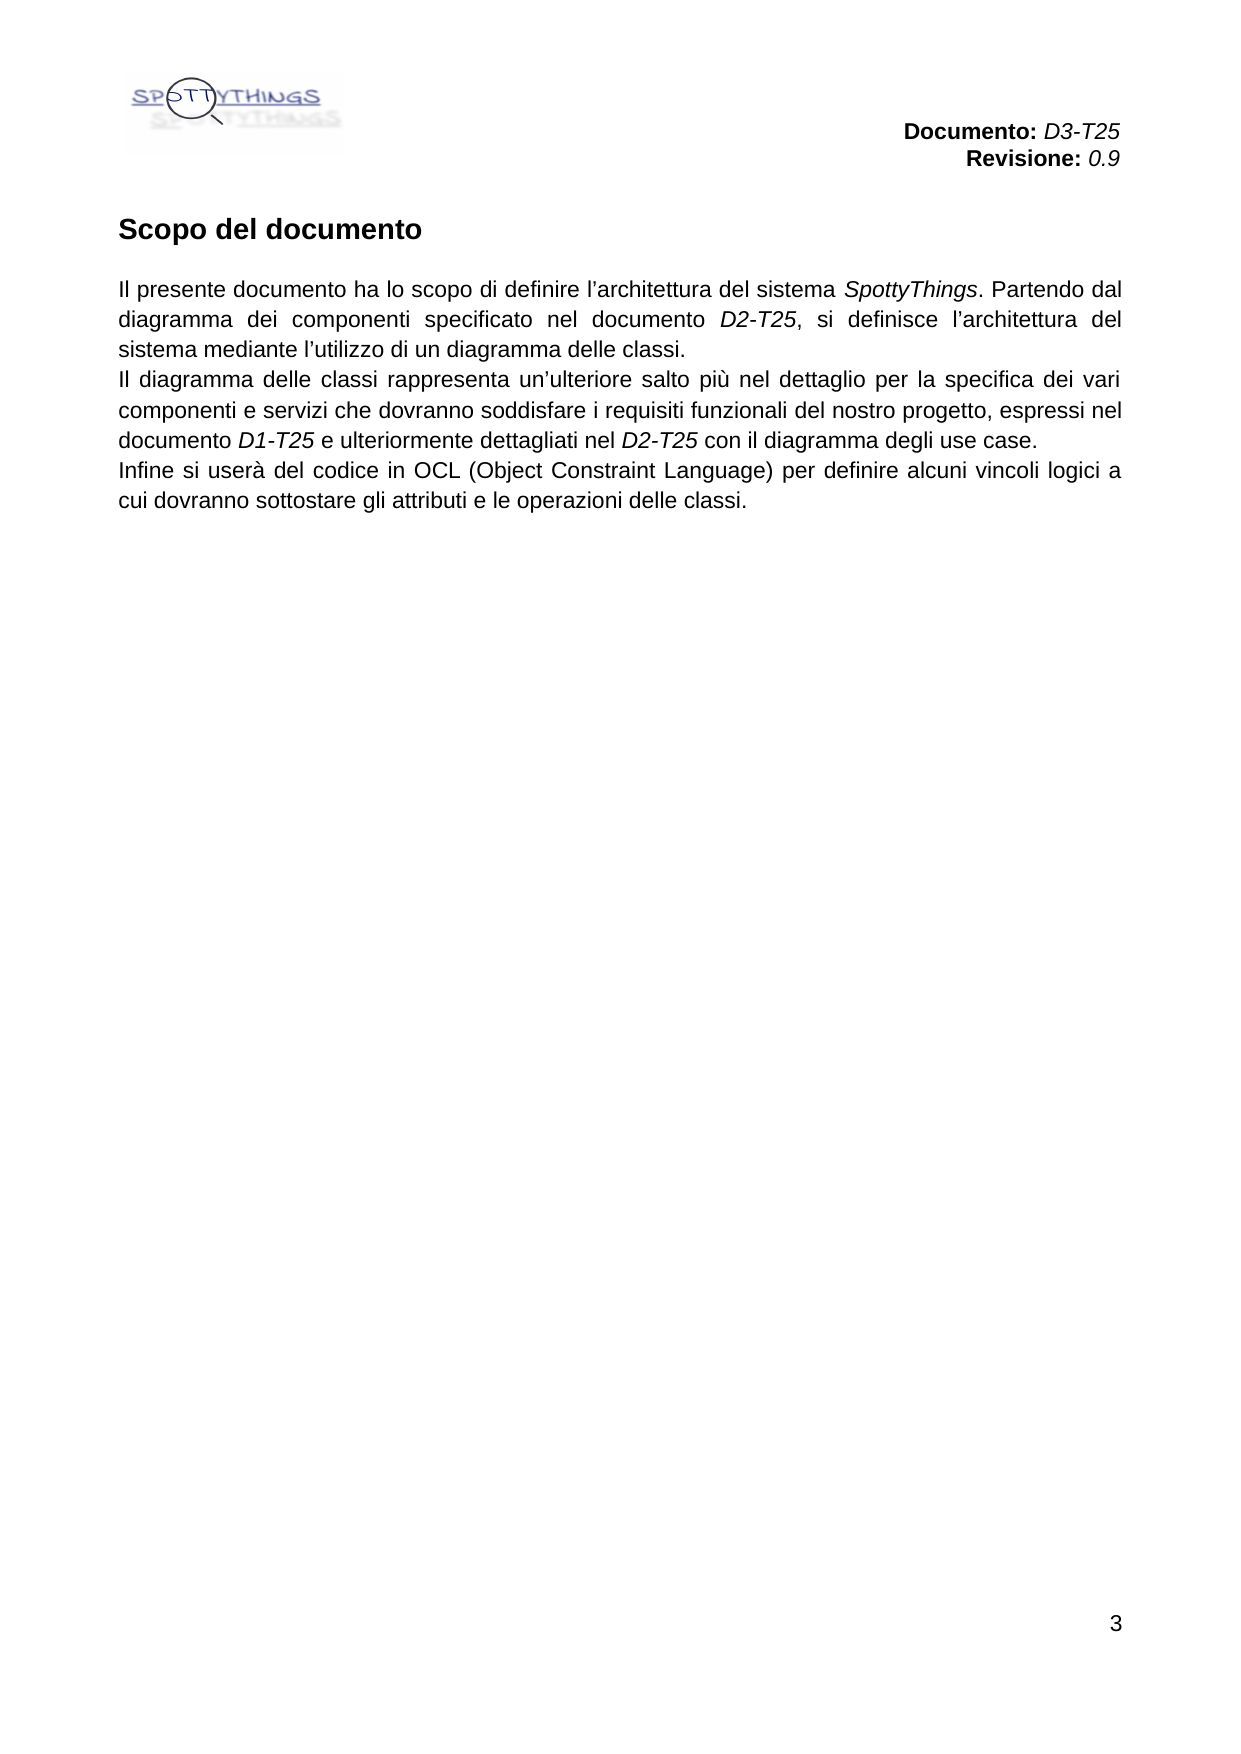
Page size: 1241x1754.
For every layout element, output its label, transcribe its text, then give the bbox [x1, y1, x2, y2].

text Infine si userà del codice in OCL (Object Constraint Language) per definire alcuni vincoli logici a cui dovranno sottostare gli attributi e le operazioni delle classi. [118, 457, 1122, 514]
subtitle Scopo del documento [118, 212, 1122, 246]
text Il presente documento ha lo scopo di definire l’architettura del sistema SpottyThings. Partendo dal diagramma dei componenti specificato nel documento D2-T25, si definisce l’architettura del sistema mediante l’utilizzo di un diagramma delle classi. [118, 276, 1122, 363]
text Il diagramma delle classi rappresenta un’ulteriore salto più nel dettaglio per la specifica dei vari componenti e servizi che dovranno soddisfare i requisiti funzionali del nostro progetto, espressi nel documento D1-T25 e ulteriormente dettagliati nel D2-T25 con il diagramma degli use case. [118, 366, 1122, 453]
picture [123, 73, 345, 156]
